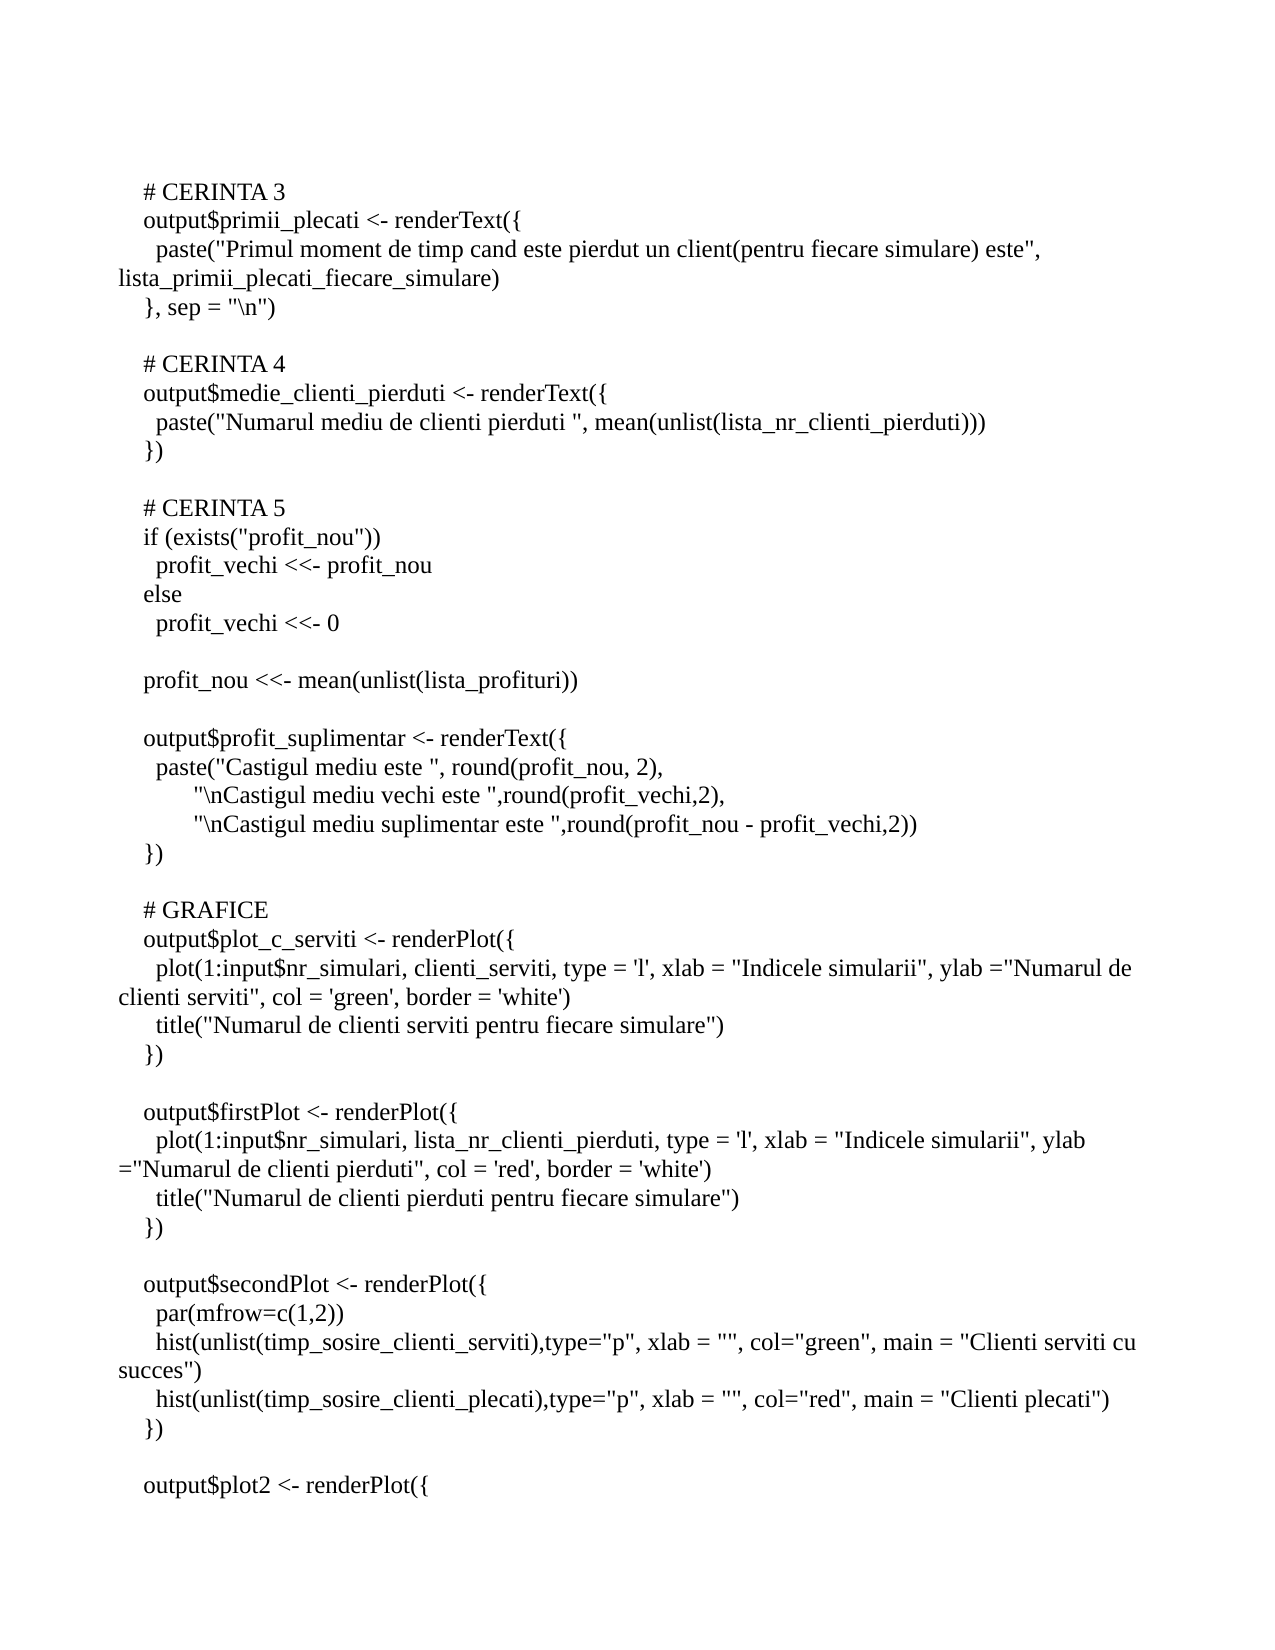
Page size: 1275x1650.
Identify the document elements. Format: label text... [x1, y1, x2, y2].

text hist(unlist(timp_sosire_clienti_plecati),type="p", xlab = "", col="red", main = "Clienti plecati") [118, 1384, 1157, 1413]
text }) [118, 1039, 1157, 1068]
text else [118, 579, 1157, 608]
text output$profit_suplimentar <- renderText({ [118, 723, 1157, 752]
text # CERINTA 3 [118, 177, 1157, 206]
text profit_nou <<- mean(unlist(lista_profituri)) [118, 666, 1157, 694]
text # GRAFICE [118, 896, 1157, 924]
text paste("Castigul mediu este ", round(profit_nou, 2), [118, 752, 1157, 781]
text output$plot_c_serviti <- renderPlot({ [118, 924, 1157, 953]
text }) [118, 838, 1157, 867]
text "\nCastigul mediu vechi este ",round(profit_vechi,2), [118, 781, 1157, 809]
text plot(1:input$nr_simulari, lista_nr_clienti_pierduti, type = 'l', xlab = "Indicele simularii", ylab ="Numarul de clienti pierduti", col = 'red', border = 'white') [118, 1126, 1157, 1183]
text output$primii_plecati <- renderText({ [118, 206, 1157, 234]
text par(mfrow=c(1,2)) [118, 1298, 1157, 1327]
text }) [118, 1212, 1157, 1241]
text plot(1:input$nr_simulari, clienti_serviti, type = 'l', xlab = "Indicele simularii", ylab ="Numarul de clienti serviti", col = 'green', border = 'white') [118, 953, 1157, 1011]
text output$secondPlot <- renderPlot({ [118, 1269, 1157, 1298]
text }, sep = "\n") [118, 292, 1157, 321]
text profit_vechi <<- 0 [118, 608, 1157, 637]
text output$plot2 <- renderPlot({ [118, 1471, 1157, 1499]
text if (exists("profit_nou")) [118, 522, 1157, 551]
text }) [118, 436, 1157, 464]
text title("Numarul de clienti serviti pentru fiecare simulare") [118, 1011, 1157, 1039]
text hist(unlist(timp_sosire_clienti_serviti),type="p", xlab = "", col="green", main = "Clienti serviti cu succes") [118, 1327, 1157, 1384]
text output$firstPlot <- renderPlot({ [118, 1097, 1157, 1126]
text title("Numarul de clienti pierduti pentru fiecare simulare") [118, 1183, 1157, 1212]
text output$medie_clienti_pierduti <- renderText({ [118, 378, 1157, 407]
text "\nCastigul mediu suplimentar este ",round(profit_nou - profit_vechi,2)) [118, 809, 1157, 838]
text paste("Numarul mediu de clienti pierduti ", mean(unlist(lista_nr_clienti_pierduti))) [118, 407, 1157, 436]
text # CERINTA 4 [118, 349, 1157, 378]
text }) [118, 1413, 1157, 1442]
text # CERINTA 5 [118, 493, 1157, 522]
text paste("Primul moment de timp cand este pierdut un client(pentru fiecare simulare) este", lista_primii_plecati_fiecare_simulare) [118, 234, 1157, 292]
text profit_vechi <<- profit_nou [118, 551, 1157, 579]
